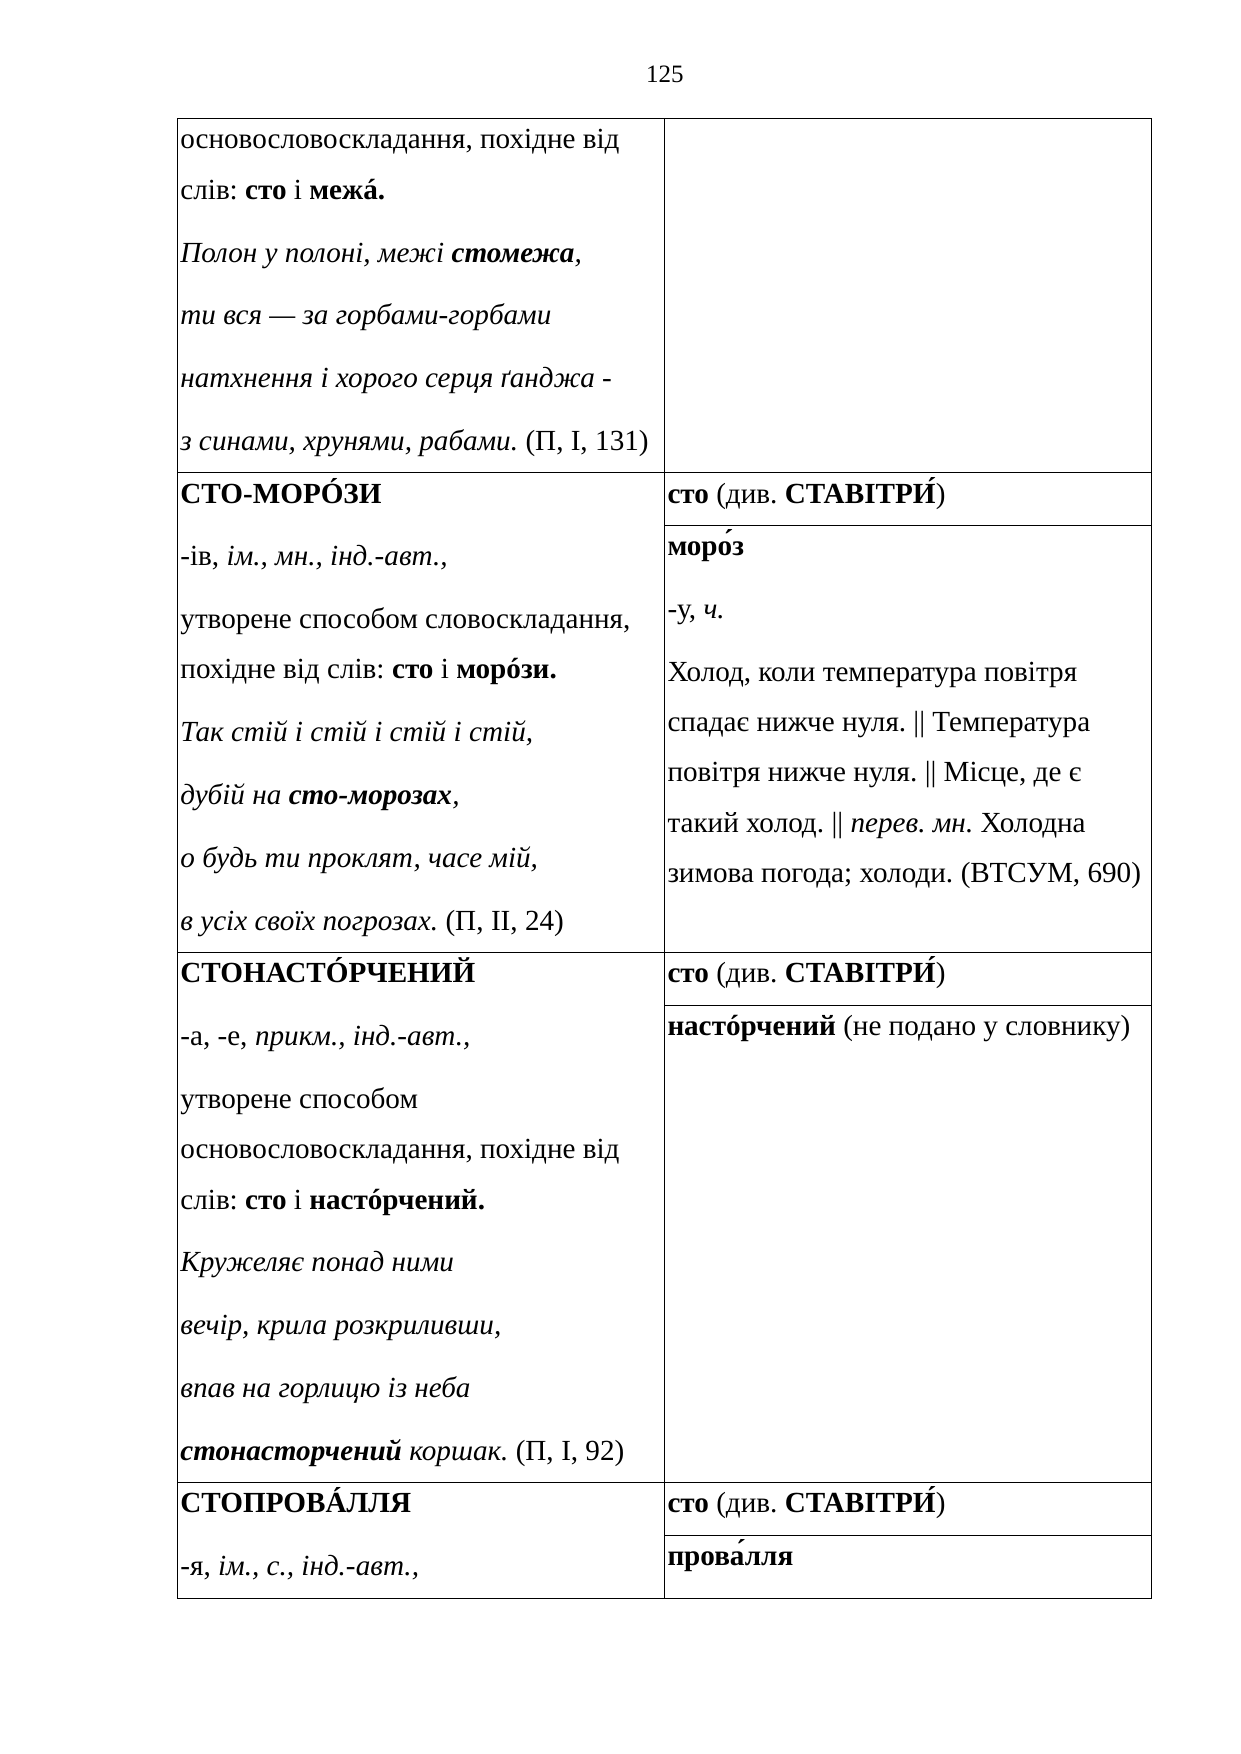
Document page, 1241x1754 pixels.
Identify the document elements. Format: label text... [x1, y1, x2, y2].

table_cell сто (див. СТАВІТРИ́) [665, 1483, 1151, 1535]
table_cell моро́з -у, ч. Холод, коли температура повітря спадає нижче нуля. || Температура повітря нижче нуля. || Місце, де є такий холод. || перев. мн. Холодна зимова погода; холоди. (ВТСУМ, 690) [665, 526, 1151, 952]
table_cell [665, 119, 1151, 472]
table_cell основословоскладання, похідне від слів: сто і межá. Полон у полоні, межі стомежа, ти вся — за горбами-горбами натхнення і хорого серця ґанджа - з синами, хрунями, рабами. (П, І, 131) [178, 119, 664, 472]
table_cell СТОНАСТÓРЧЕНИЙ -а, -е, прикм., інд.-авт., утворене способом основословоскладання, похідне від слів: сто і настóрчений. Кружеляє понад ними вечір, крила розкриливши, впав на горлицю із неба стонасторчений коршак. (П, І, 92) [178, 953, 664, 1482]
table_cell сто (див. СТАВІТРИ́) [665, 473, 1151, 525]
table_cell сто (див. СТАВІТРИ́) [665, 953, 1151, 1004]
table_cell СТОПРОВÁЛЛЯ -я, ім., с., інд.-авт., [178, 1483, 664, 1597]
table_cell СТО-МОРÓЗИ -ів, ім., мн., інд.-авт., утворене способом словоскладання, похідне від слів: сто і морóзи. Так стій і стій і стій і стій, дубій на сто-морозах, о будь ти проклят, часе мій, в усіх своїх погрозах. (П, ІІ, 24) [178, 473, 664, 952]
table_cell настóрчений (не подано у словнику) [665, 1006, 1151, 1482]
table_cell прова́лля [665, 1536, 1151, 1597]
